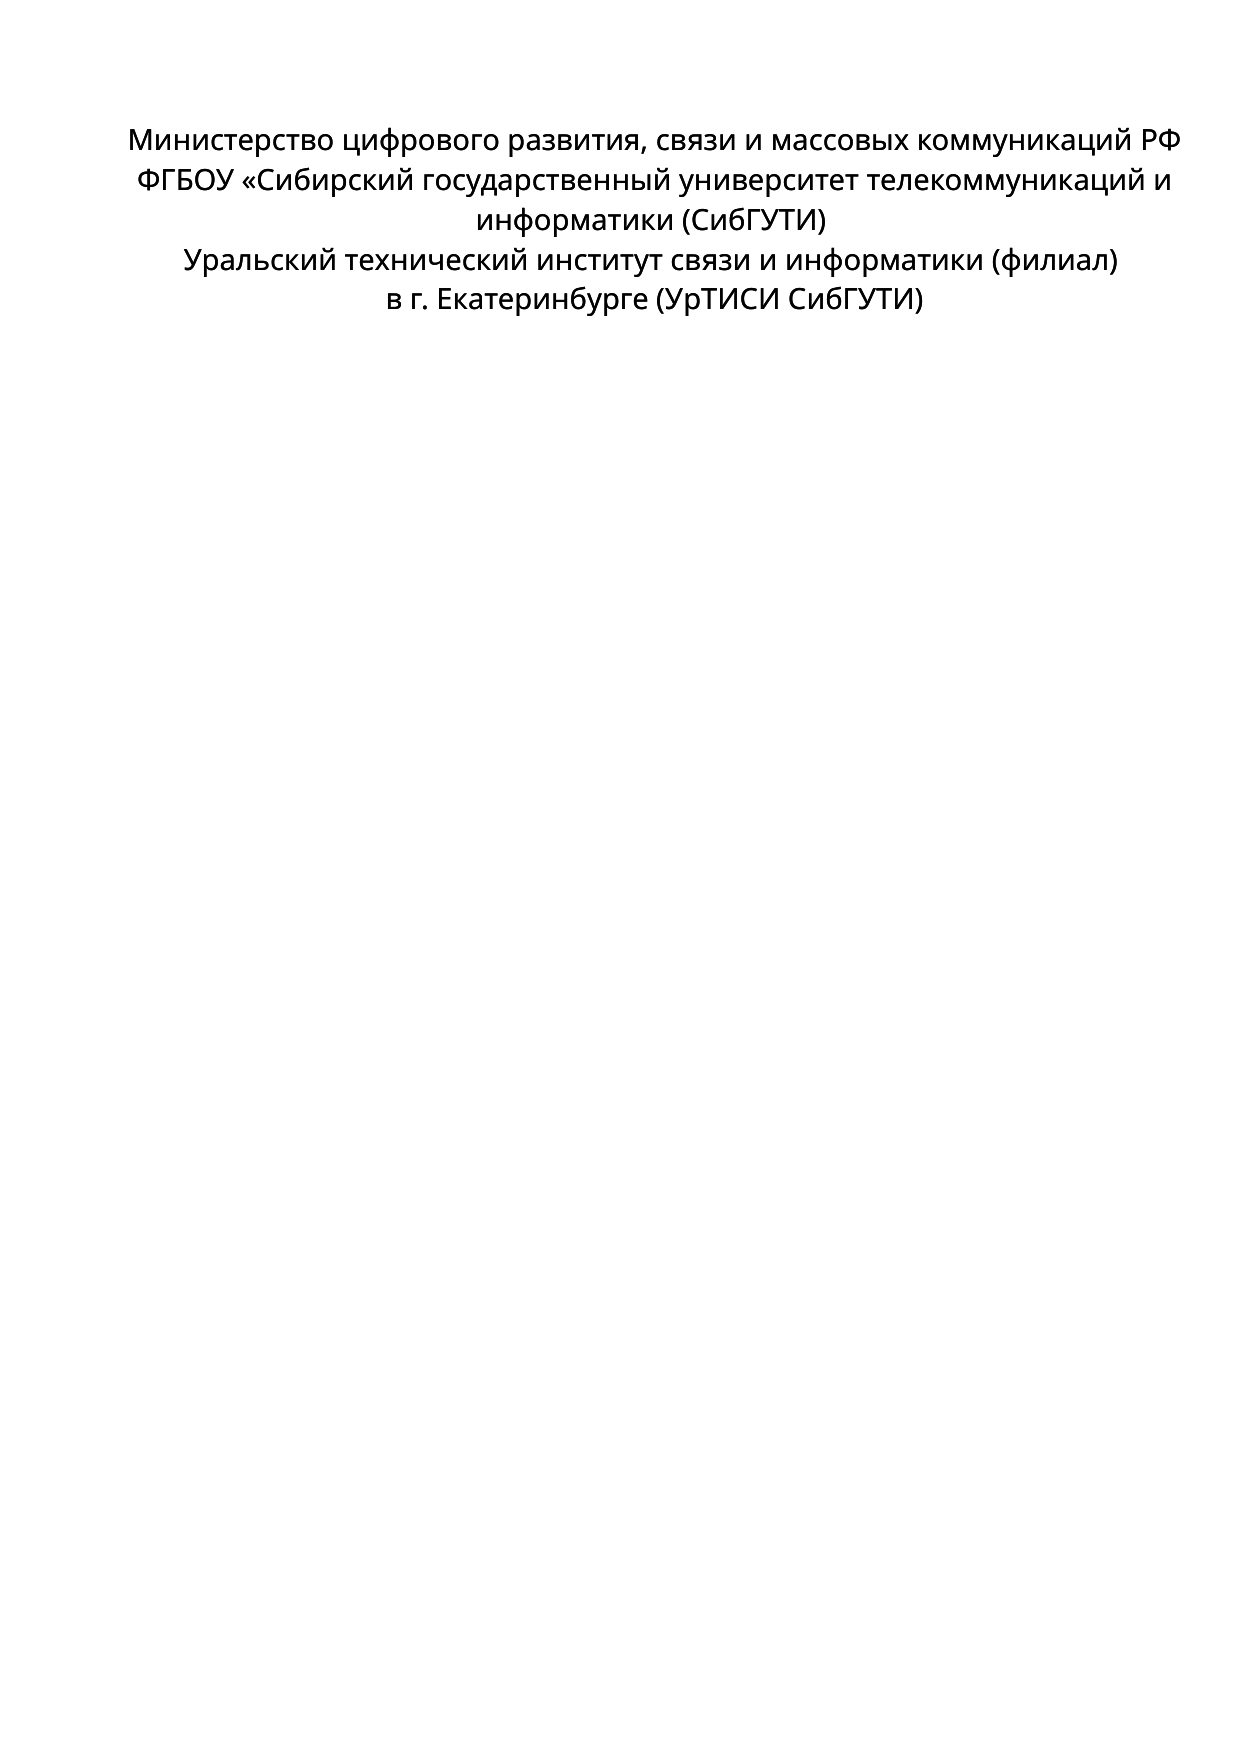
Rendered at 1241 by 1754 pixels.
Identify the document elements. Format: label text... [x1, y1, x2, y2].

text Министерство цифрового развития, связи и массовых коммуникаций РФ [118, 120, 1191, 159]
text Уральский технический институт связи и информатики (филиал) [118, 239, 1191, 278]
text ФГБОУ «Сибирский государственный университет телекоммуникаций и информатики (СибГУТИ) [118, 159, 1191, 239]
text в г. Екатеринбурге (УрТИСИ СибГУТИ) [118, 278, 1191, 318]
